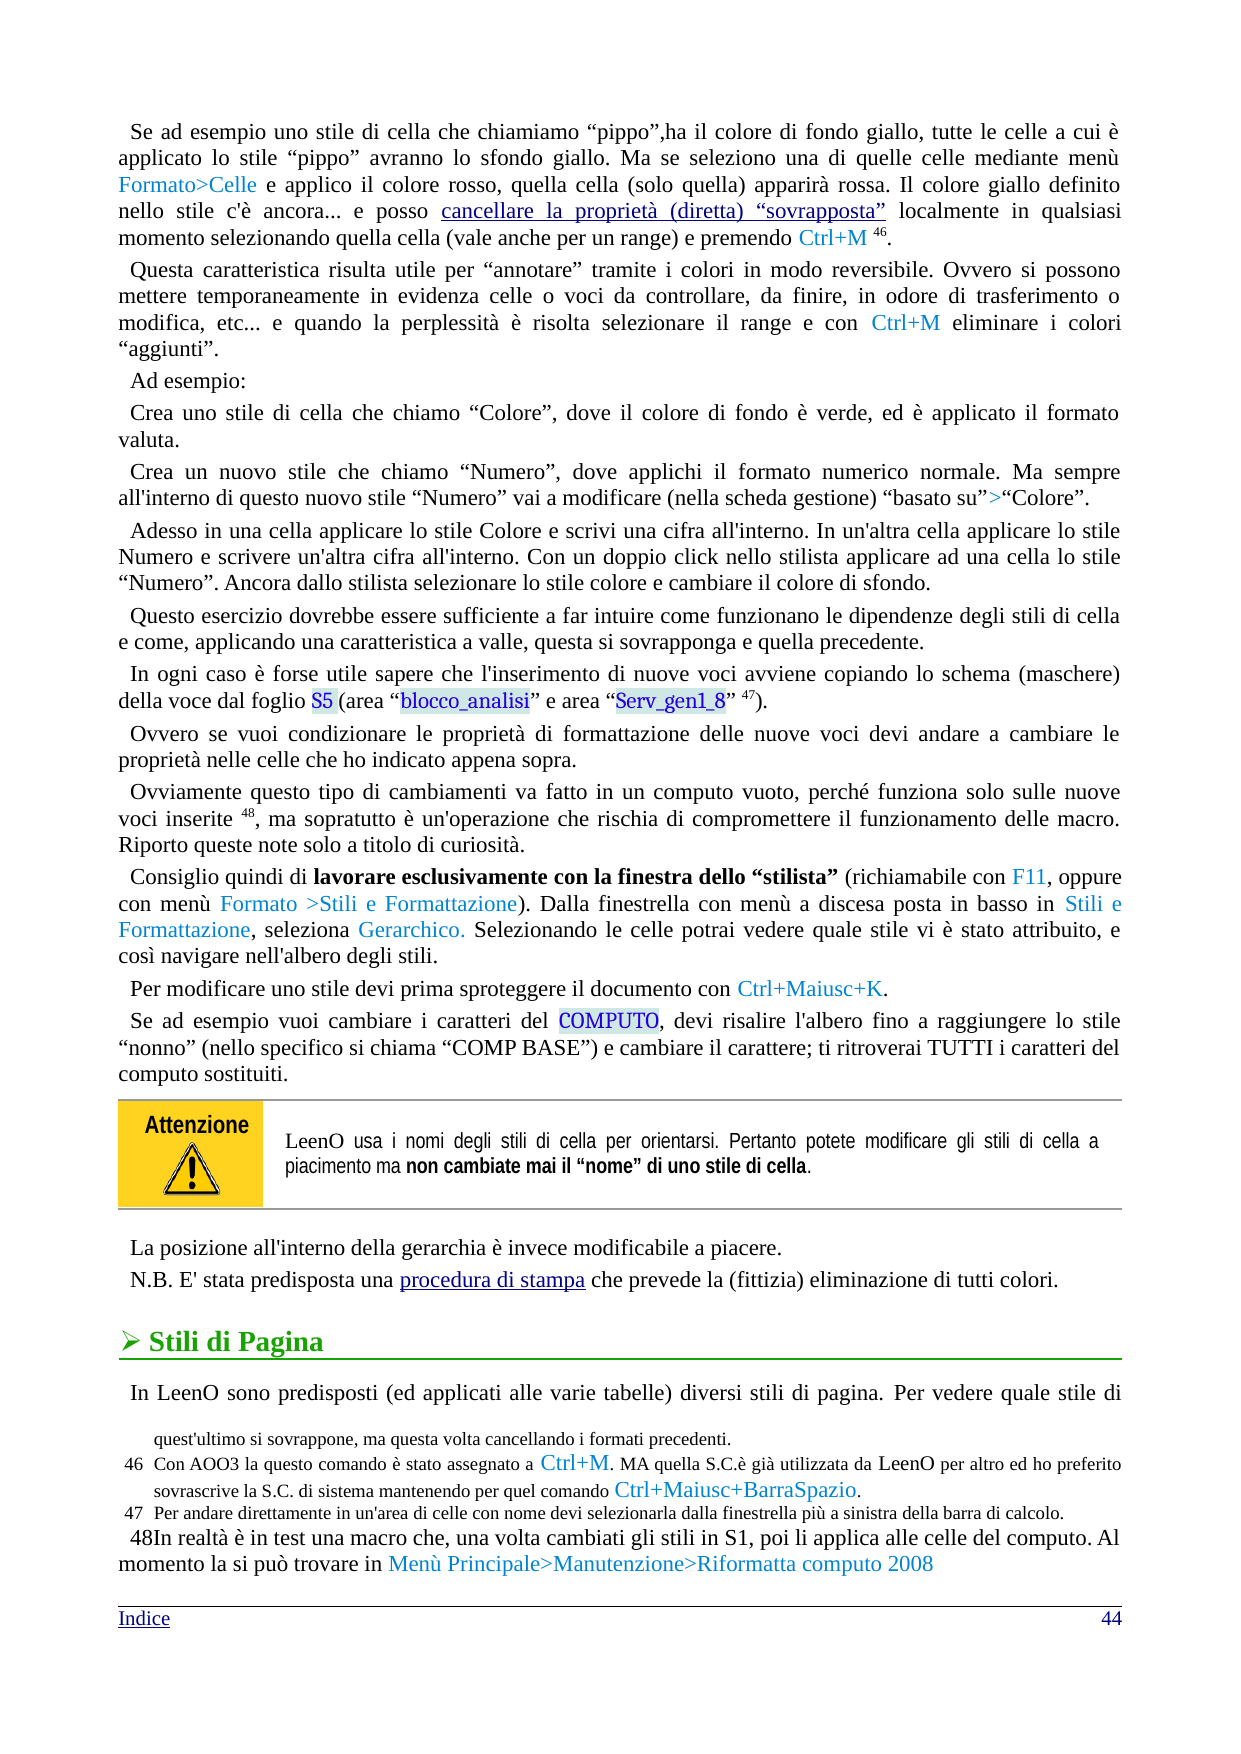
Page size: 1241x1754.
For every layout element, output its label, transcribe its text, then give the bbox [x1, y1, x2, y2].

text Con AOO3 la questo comando è stato assegnato a Ctrl+M. MA quella S.C.è già utilizzata da LeenO per altro ed ho preferito sovrascrive la S.C. di sistema mantenendo per quel comando Ctrl+Maiusc+BarraSpazio. [124, 1449, 1122, 1502]
text Consiglio quindi di lavorare esclusivamente con la finestra dello “stilista” (richiamabile con F11, oppure con menù Formato >Stili e Formattazione). Dalla finestrella con menù a discesa posta in basso in Stili e Formattazione, seleziona Gerarchico. Selezionando le celle potrai vedere quale stile vi è stato attribuito, e così navigare nell'albero degli stili. [118, 863, 1122, 969]
table_header Attenzione [118, 1101, 263, 1207]
text Se ad esempio uno stile di cella che chiamiamo “pippo”,ha il colore di fondo giallo, tutte le celle a cui è applicato lo stile “pippo” avranno lo sfondo giallo. Ma se seleziono una di quelle celle mediante menù Formato>Celle e applico il colore rosso, quella cella (solo quella) apparirà rossa. Il colore giallo definito nello stile c'è ancora... e posso cancellare la proprietà (diretta) “sovrapposta” localmente in qualsiasi momento selezionando quella cella (vale anche per un range) e premendo Ctrl+M . [118, 118, 1122, 250]
text Ovvero se vuoi condizionare le proprietà di formattazione delle nuove voci devi andare a cambiare le proprietà nelle celle che ho indicato appena sopra. [118, 720, 1122, 772]
text Ad esempio: [118, 367, 1122, 393]
text In ogni caso è forse utile sapere che l'inserimento di nuove voci avviene copiando lo schema (maschere) della voce dal foglio S5 (area “blocco_analisi” e area “Serv_gen1_8” ). [118, 660, 1122, 714]
text Per modificare uno stile devi prima sproteggere il documento con Ctrl+Maiusc+K. [118, 975, 1122, 1001]
text Crea uno stile di cella che chiamo “Colore”, dove il colore di fondo è verde, ed è applicato il formato valuta. [118, 399, 1122, 452]
table_header LeenO usa i nomi degli stili di cella per orientarsi. Pertanto potete modificare gli stili di cella a piacimento ma non cambiate mai il “nome” di uno stile di cella. [264, 1101, 1122, 1207]
text Se ad esempio vuoi cambiare i caratteri del COMPUTO, devi risalire l'albero fino a raggiungere lo stile “nonno” (nello specifico si chiama “COMP BASE”) e cambiare il carattere; ti ritroverai TUTTI i caratteri del computo sostituiti. [118, 1007, 1122, 1087]
text Questa caratteristica risulta utile per “annotare” tramite i colori in modo reversibile. Ovvero si possono mettere temporaneamente in evidenza celle o voci da controllare, da finire, in odore di trasferimento o modifica, etc... e quando la perplessità è risolta selezionare il range e con Ctrl+M eliminare i colori “aggiunti”. [118, 256, 1122, 361]
subtitle Stili di Pagina [119, 1324, 1122, 1358]
text quest'ultimo si sovrappone, ma questa volta cancellando i formati precedenti. [124, 1428, 1122, 1449]
text La posizione all'interno della gerarchia è invece modificabile a piacere. [118, 1234, 1122, 1260]
picture [159, 1138, 224, 1199]
text Adesso in una cella applicare lo stile Colore e scrivi una cifra all'interno. In un'altra cella applicare lo stile Numero e scrivere un'altra cifra all'interno. Con un doppio click nello stilista applicare ad una cella lo stile “Numero”. Ancora dallo stilista selezionare lo stile colore e cambiare il colore di sfondo. [118, 517, 1122, 596]
text Ovviamente questo tipo di cambiamenti va fatto in un computo vuoto, perché funziona solo sulle nuove voci inserite , ma sopratutto è un'operazione che rischia di compromettere il funzionamento delle macro. Riporto queste note solo a titolo di curiosità. [118, 778, 1122, 857]
text Crea un nuovo stile che chiamo “Numero”, dove applichi il formato numerico normale. Ma sempre all'interno di questo nuovo stile “Numero” vai a modificare (nella scheda gestione) “basato su”>“Colore”. [118, 458, 1122, 511]
text Per andare direttamente in un'area di celle con nome devi selezionarla dalla finestrella più a sinistra della barra di calcolo. [124, 1502, 1122, 1523]
text Questo esercizio dovrebbe essere sufficiente a far intuire come funzionano le dipendenze degli stili di cella e come, applicando una caratteristica a valle, questa si sovrapponga e quella precedente. [118, 602, 1122, 654]
text In LeenO sono predisposti (ed applicati alle varie tabelle) diversi stili di pagina. Per vedere quale stile di [118, 1379, 1122, 1405]
text N.B. E' stata predisposta una procedura di stampa che prevede la (fittizia) eliminazione di tutti colori. [118, 1266, 1122, 1292]
text In realtà è in test una macro che, una volta cambiati gli stili in S1, poi li applica alle celle del computo. Al momento la si può trovare in Menù Principale>Manutenzione>Riformatta computo 2008 [118, 1523, 1122, 1576]
